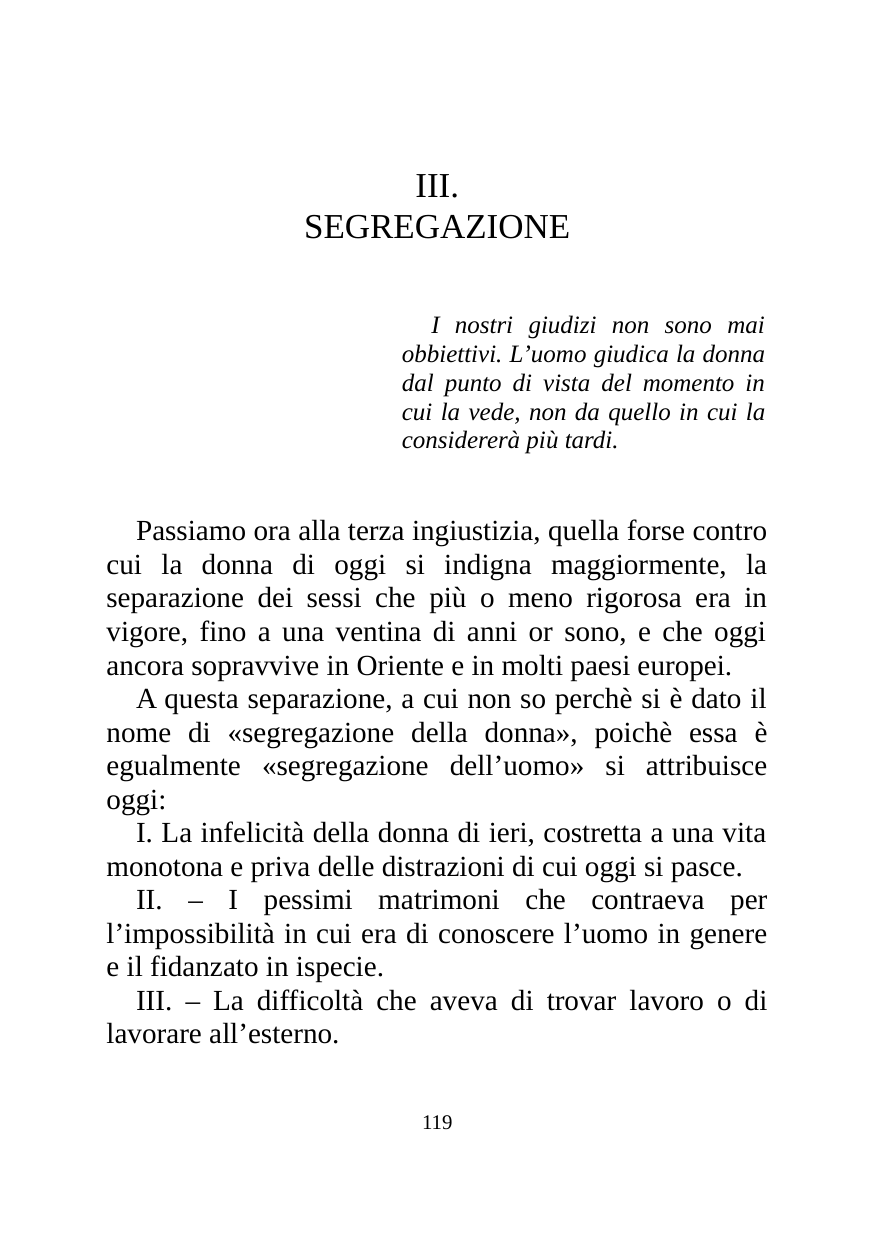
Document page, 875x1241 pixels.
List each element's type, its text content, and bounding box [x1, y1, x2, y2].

text II. – I pessimi matrimoni che contraeva per l’impossibilità in cui era di conoscere l’uomo in genere e il fidanzato in ispecie. [106, 882, 768, 983]
text I. La infelicità della donna di ieri, costretta a una vita monotona e priva delle distrazioni di cui oggi si pasce. [106, 815, 768, 882]
text III. – La difficoltà che aveva di trovar lavoro o di lavorare all’esterno. [106, 983, 768, 1050]
subtitle III. SEGREGAZIONE [106, 165, 768, 246]
text A questa separazione, a cui non so perchè si è dato il nome di «segregazione della donna», poichè essa è egualmente «segregazione dell’uomo» si attribuisce oggi: [106, 681, 768, 815]
text I nostri giudizi non sono mai obbiettivi. L’uomo giudica la donna dal punto di vista del momento in cui la vede, non da quello in cui la considererà più tardi. [402, 311, 768, 454]
text Passiamo ora alla terza ingiustizia, quella forse contro cui la donna di oggi si indigna maggiormente, la separazione dei sessi che più o meno rigorosa era in vigore, fino a una ventina di anni or sono, e che oggi ancora sopravvive in Oriente e in molti paesi europei. [106, 513, 768, 681]
